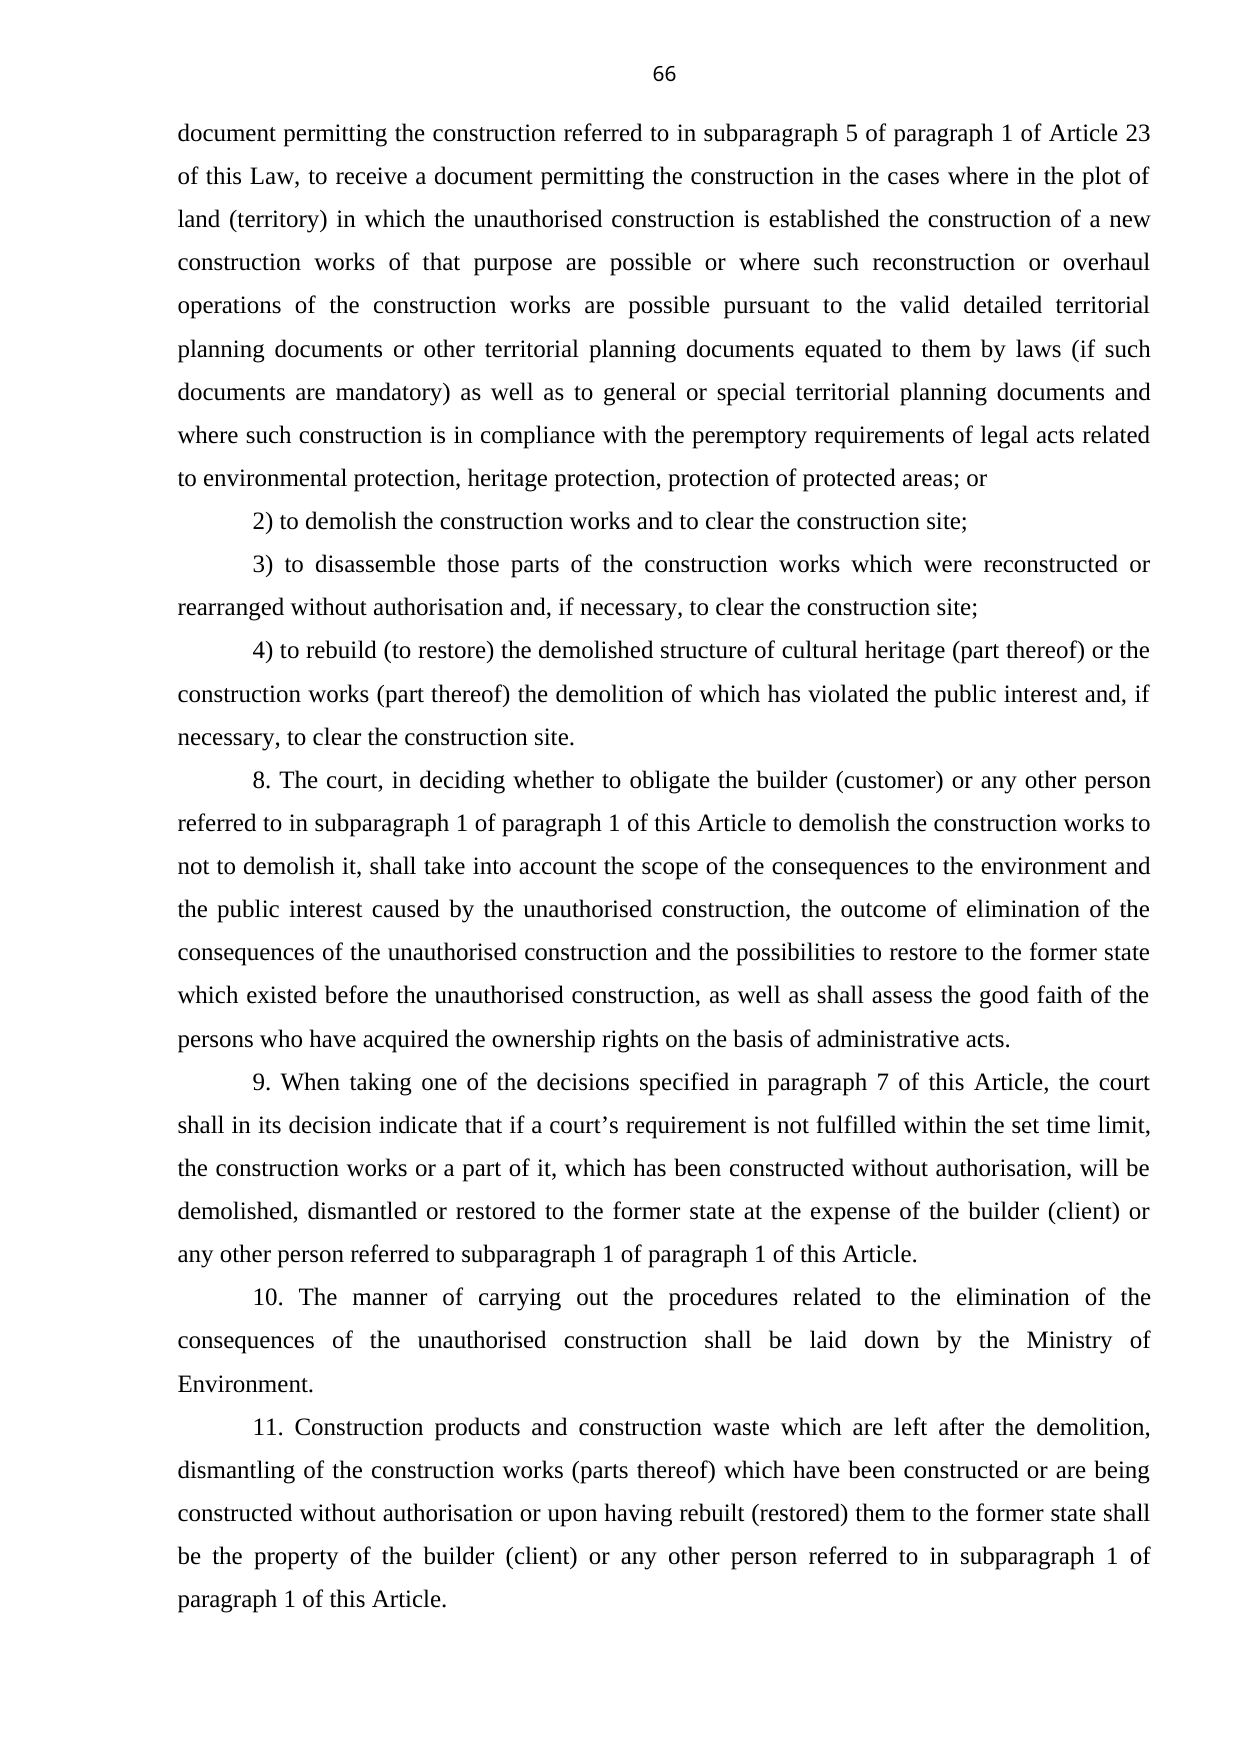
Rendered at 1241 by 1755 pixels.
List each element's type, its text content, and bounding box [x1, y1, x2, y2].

text 3) to disassemble those parts of the construction works which were reconstructed or rearranged without authorisation and, if necessary, to clear the construction site; [177, 549, 1152, 621]
text 10. The manner of carrying out the procedures related to the elimination of the consequences of the unauthorised construction shall be laid down by the Ministry of Environment. [177, 1282, 1152, 1397]
text 9. When taking one of the decisions specified in paragraph 7 of this Article, the court shall in its decision indicate that if a court’s requirement is not fulfilled within the set time limit, the construction works or a part of it, which has been constructed without authorisation, will be demolished, dismantled or restored to the former state at the expense of the builder (client) or any other person referred to subparagraph 1 of paragraph 1 of this Article. [177, 1067, 1152, 1268]
text 8. The court, in deciding whether to obligate the builder (customer) or any other person referred to in subparagraph 1 of paragraph 1 of this Article to demolish the construction works to not to demolish it, shall take into account the scope of the consequences to the environment and the public interest caused by the unauthorised construction, the outcome of elimination of the consequences of the unauthorised construction and the possibilities to restore to the former state which existed before the unauthorised construction, as well as shall assess the good faith of the persons who have acquired the ownership rights on the basis of administrative acts. [177, 765, 1152, 1052]
text 4) to rebuild (to restore) the demolished structure of cultural heritage (part thereof) or the construction works (part thereof) the demolition of which has violated the public interest and, if necessary, to clear the construction site. [177, 636, 1152, 751]
text 11. Construction products and construction waste which are left after the demolition, dismantling of the construction works (parts thereof) which have been constructed or are being constructed without authorisation or upon having rebuilt (restored) them to the former state shall be the property of the builder (client) or any other person referred to in subparagraph 1 of paragraph 1 of this Article. [177, 1412, 1152, 1613]
text 2) to demolish the construction works and to clear the construction site; [177, 506, 1152, 535]
text document permitting the construction referred to in subparagraph 5 of paragraph 1 of Article 23 of this Law, to receive a document permitting the construction in the cases where in the plot of land (territory) in which the unauthorised construction is established the construction of a new construction works of that purpose are possible or where such reconstruction or overhaul operations of the construction works are possible pursuant to the valid detailed territorial planning documents or other territorial planning documents equated to them by laws (if such documents are mandatory) as well as to general or special territorial planning documents and where such construction is in compliance with the peremptory requirements of legal acts related to environmental protection, heritage protection, protection of protected areas; or [177, 118, 1152, 492]
